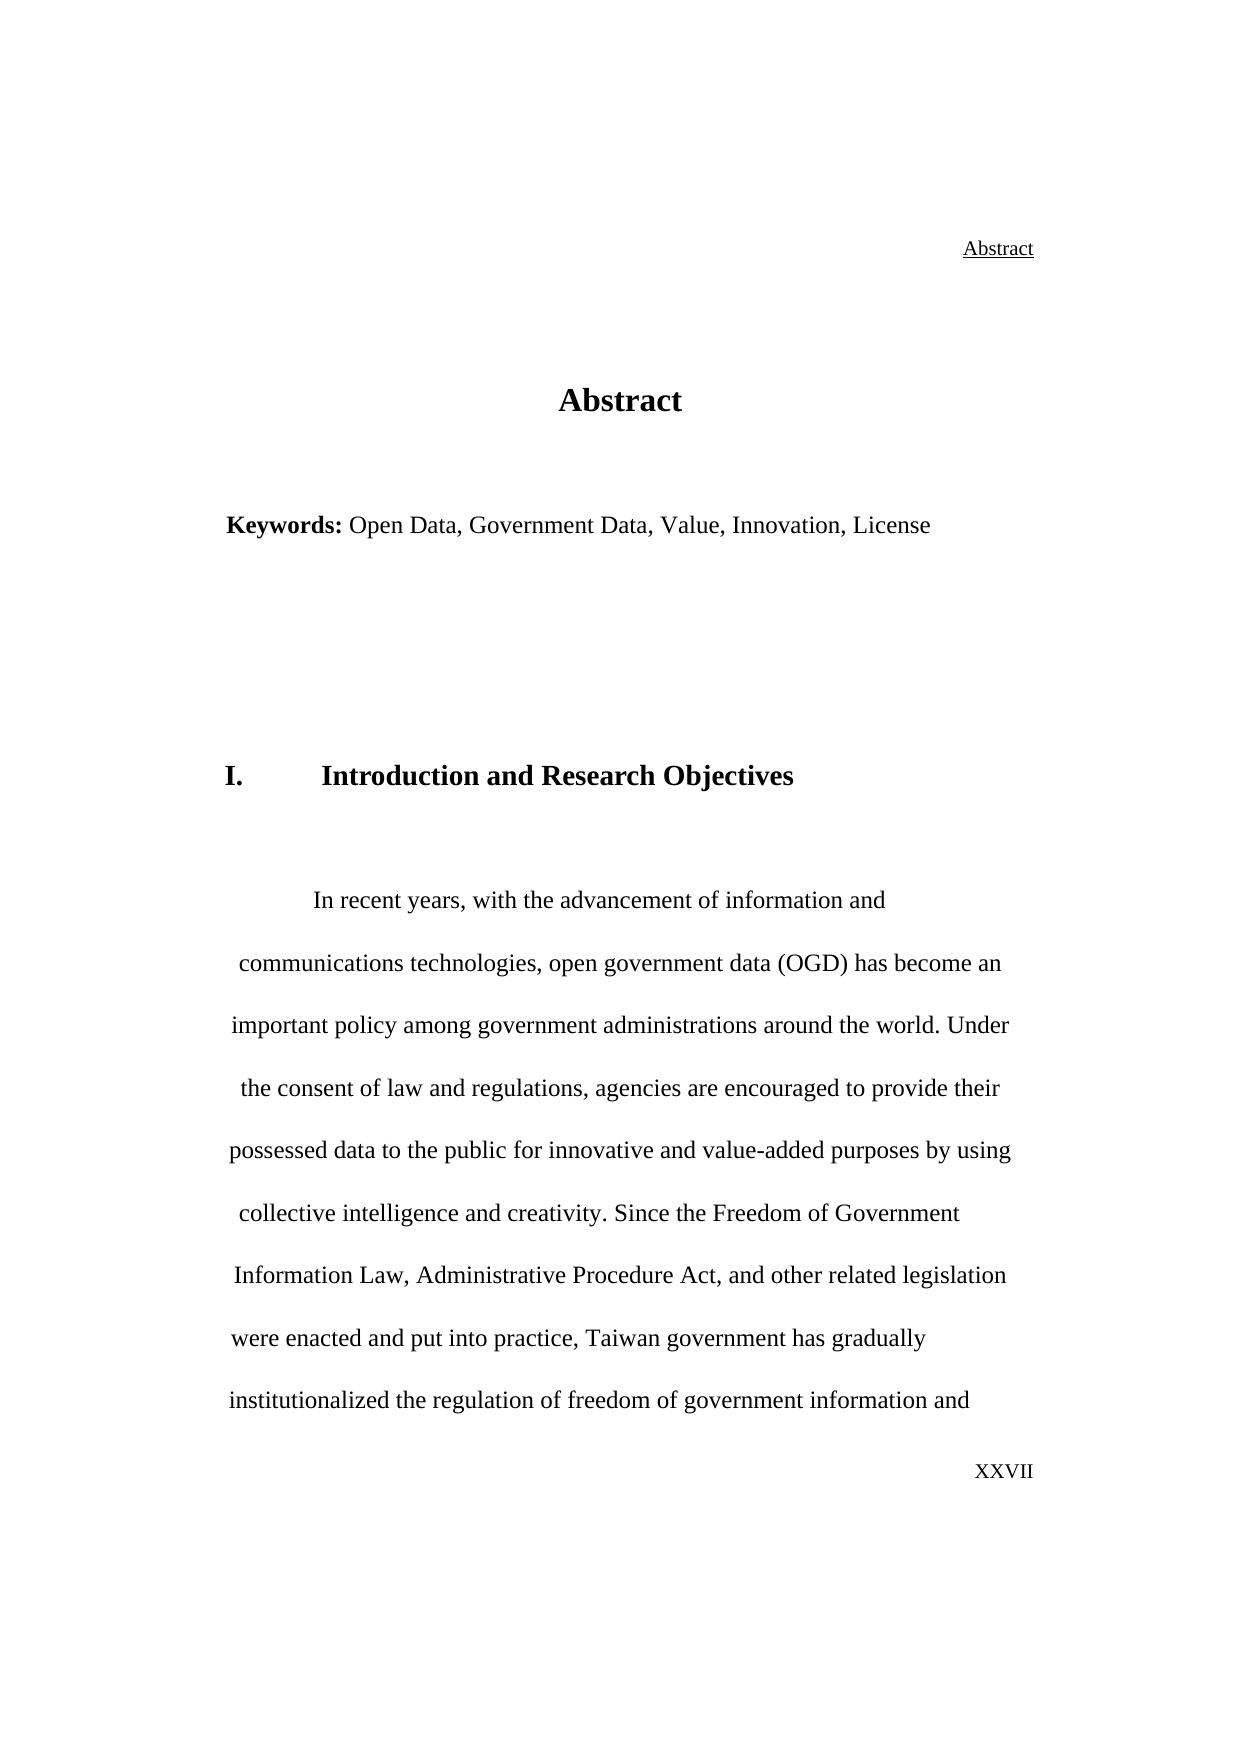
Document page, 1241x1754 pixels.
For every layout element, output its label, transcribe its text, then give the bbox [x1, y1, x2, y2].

text In recent years, with the advancement of information and communications technologies, open government data (OGD) has become an important policy among government administrations around the world. Under the consent of law and regulations, agencies are encouraged to provide their possessed data to the public for innovative and value-added purposes by using collective intelligence and creativity. Since the Freedom of Government Information Law, Administrative Procedure Act, and other related legislation were enacted and put into practice, Taiwan government has gradually institutionalized the regulation of freedom of government information and [224, 858, 1016, 1420]
text Keywords: Open Data, Government Data, Value, Innovation, License [224, 483, 1016, 545]
list Introduction and Research Objectives [224, 733, 988, 795]
text Abstract [224, 358, 1016, 420]
